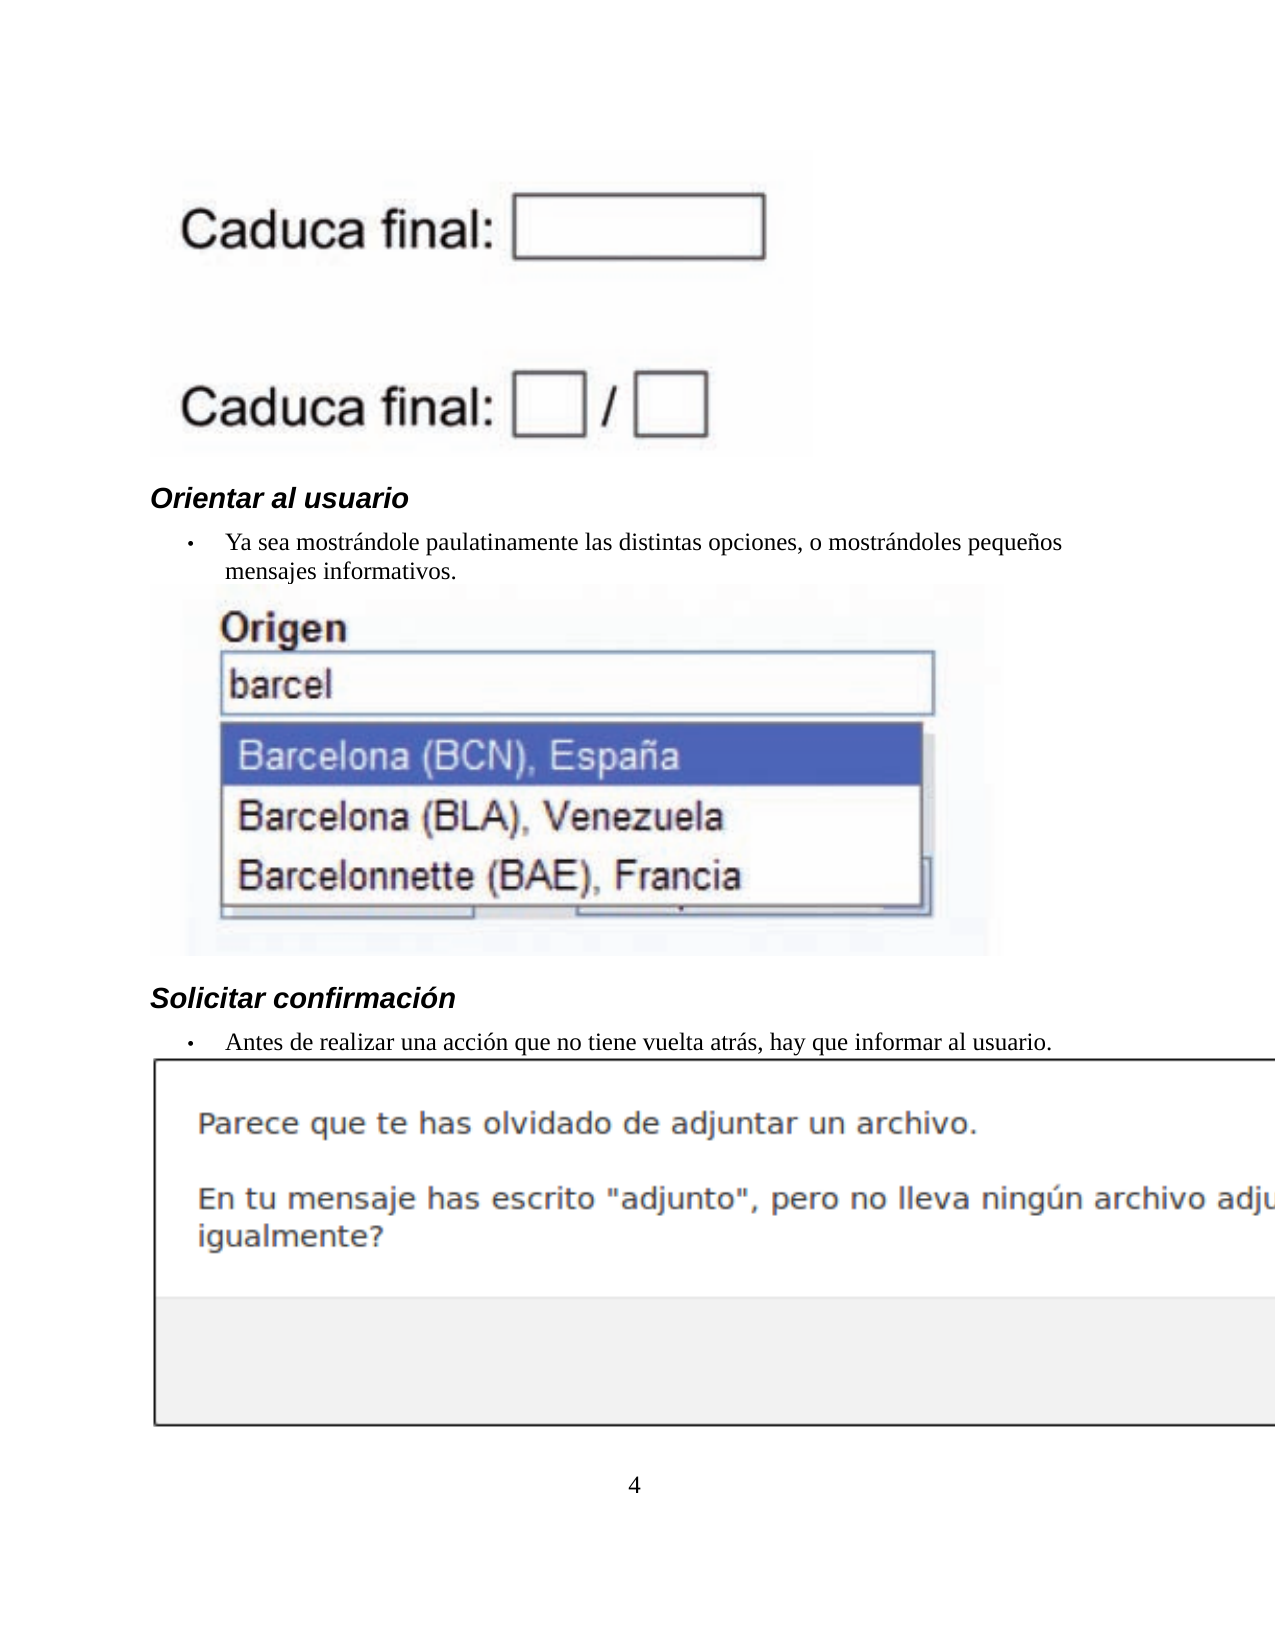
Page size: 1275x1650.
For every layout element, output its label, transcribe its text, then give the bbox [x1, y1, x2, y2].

list Antes de realizar una acción que no tiene vuelta atrás, hay que informar al usuario. [187, 1027, 1125, 1055]
picture [150, 584, 1005, 956]
picture [150, 150, 813, 457]
subtitle Orientar al usuario [150, 481, 1125, 515]
list Ya sea mostrándole paulatinamente las distintas opciones, o mostrándoles pequeños mensajes informativos. [187, 527, 1125, 585]
subtitle Solicitar confirmación [150, 981, 1125, 1014]
picture [150, 1055, 1275, 1431]
